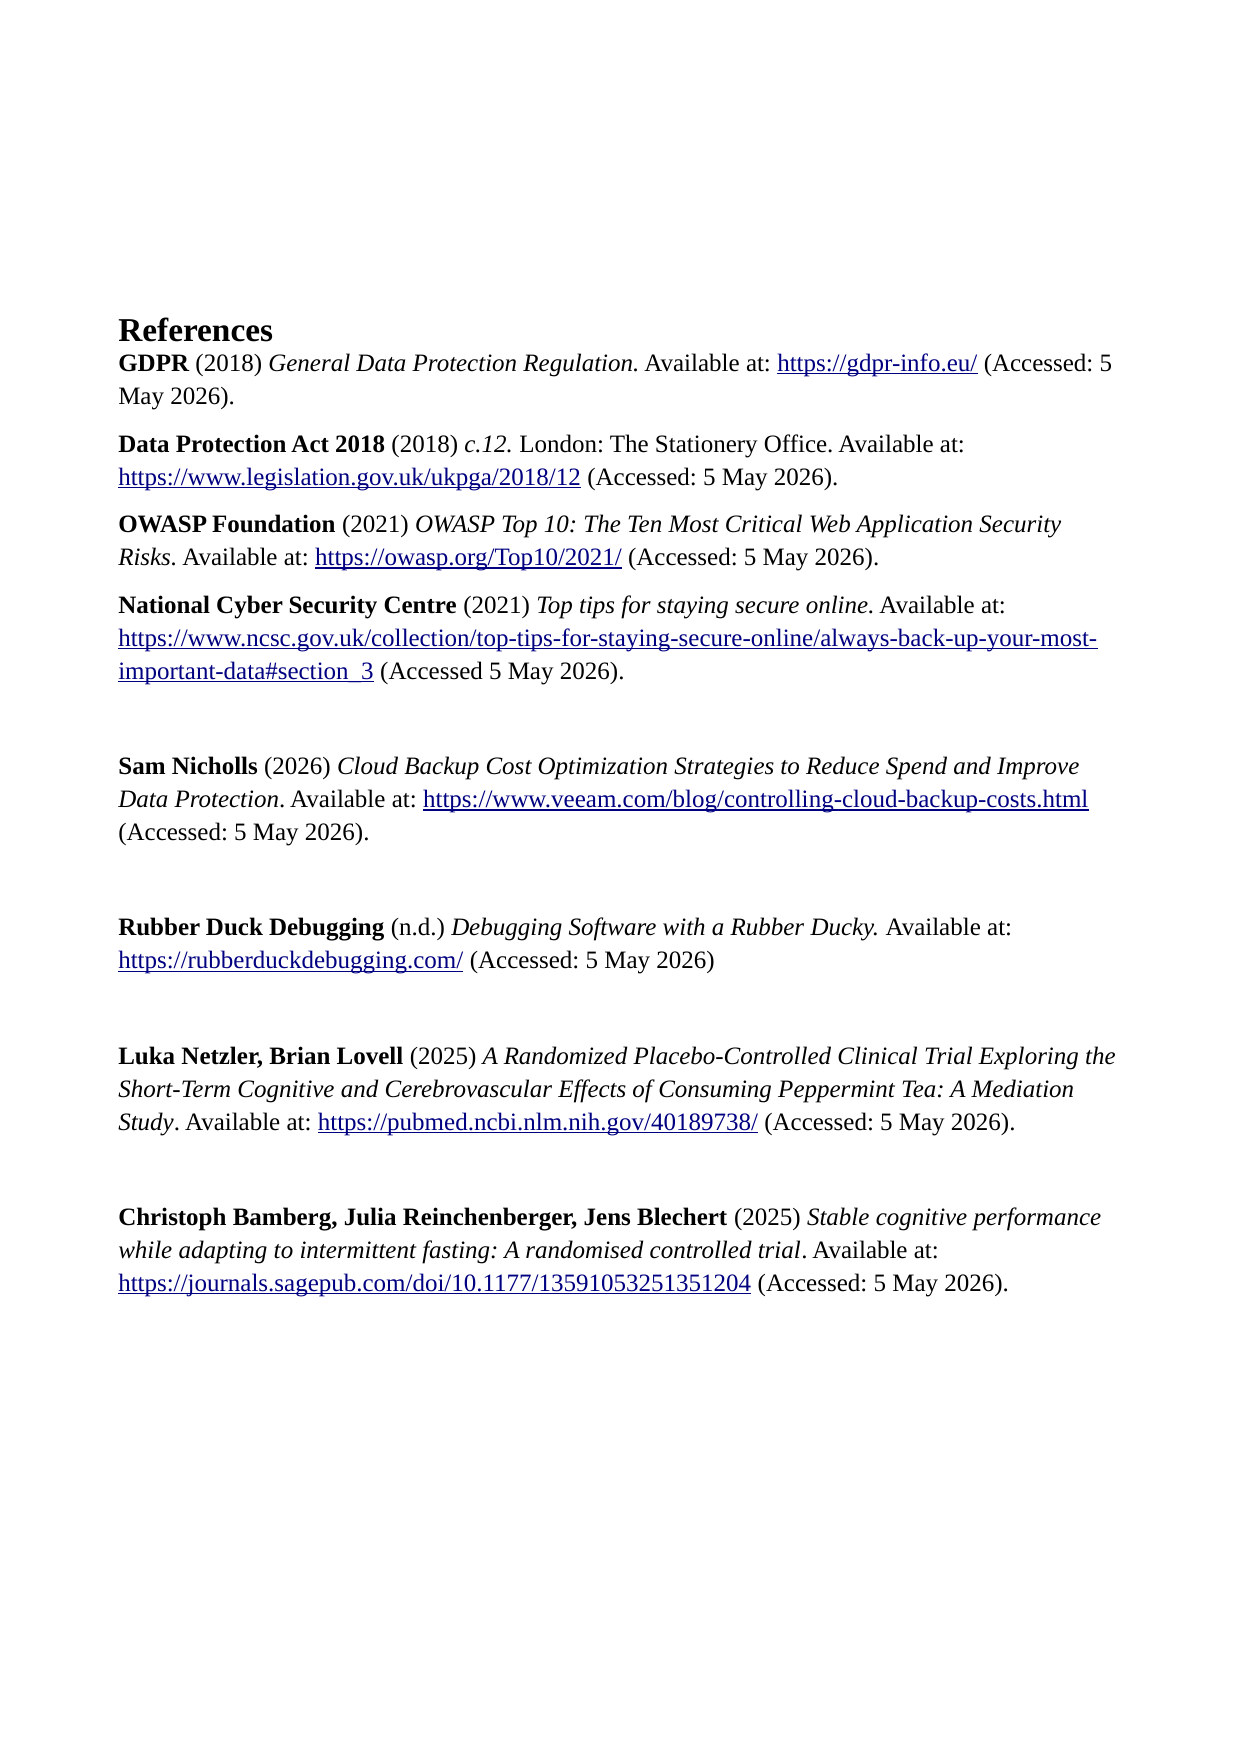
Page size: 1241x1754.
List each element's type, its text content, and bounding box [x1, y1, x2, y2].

text Christoph Bamberg, Julia Reinchenberger, Jens Blechert (2025) Stable cognitive performance while adapting to intermittent fasting: A randomised controlled trial. Available at: https://journals.sagepub.com/doi/10.1177/13591053251351204 (Accessed: 5 May 2026). [118, 1202, 1122, 1297]
text References [118, 310, 1122, 348]
text Sam Nicholls (2026) Cloud Backup Cost Optimization Strategies to Reduce Spend and Improve Data Protection. Available at: https://www.veeam.com/blog/controlling-cloud-backup-costs.html (Accessed: 5 May 2026). [118, 751, 1122, 846]
text Rubber Duck Debugging (n.d.) Debugging Software with a Rubber Ducky. Available at: https://rubberduckdebugging.com/ (Accessed: 5 May 2026) [118, 912, 1122, 974]
text GDPR (2018) General Data Protection Regulation. Available at: https://gdpr-info.eu/ (Accessed: 5 May 2026). [118, 348, 1122, 410]
text OWASP Foundation (2021) OWASP Top 10: The Ten Most Critical Web Application Security Risks. Available at: https://owasp.org/Top10/2021/ (Accessed: 5 May 2026). [118, 509, 1122, 571]
text Luka Netzler, Brian Lovell (2025) A Randomized Placebo-Controlled Clinical Trial Exploring the Short-Term Cognitive and Cerebrovascular Effects of Consuming Peppermint Tea: A Mediation Study. Available at: https://pubmed.ncbi.nlm.nih.gov/40189738/ (Accessed: 5 May 2026). [118, 1041, 1122, 1136]
text National Cyber Security Centre (2021) Top tips for staying secure online. Available at: https://www.ncsc.gov.uk/collection/top-tips-for-staying-secure-online/always-back-up-your-most-important-data#section_3 (Accessed 5 May 2026). [118, 590, 1122, 685]
text Data Protection Act 2018 (2018) c.12. London: The Stationery Office. Available at: https://www.legislation.gov.uk/ukpga/2018/12 (Accessed: 5 May 2026). [118, 429, 1122, 491]
